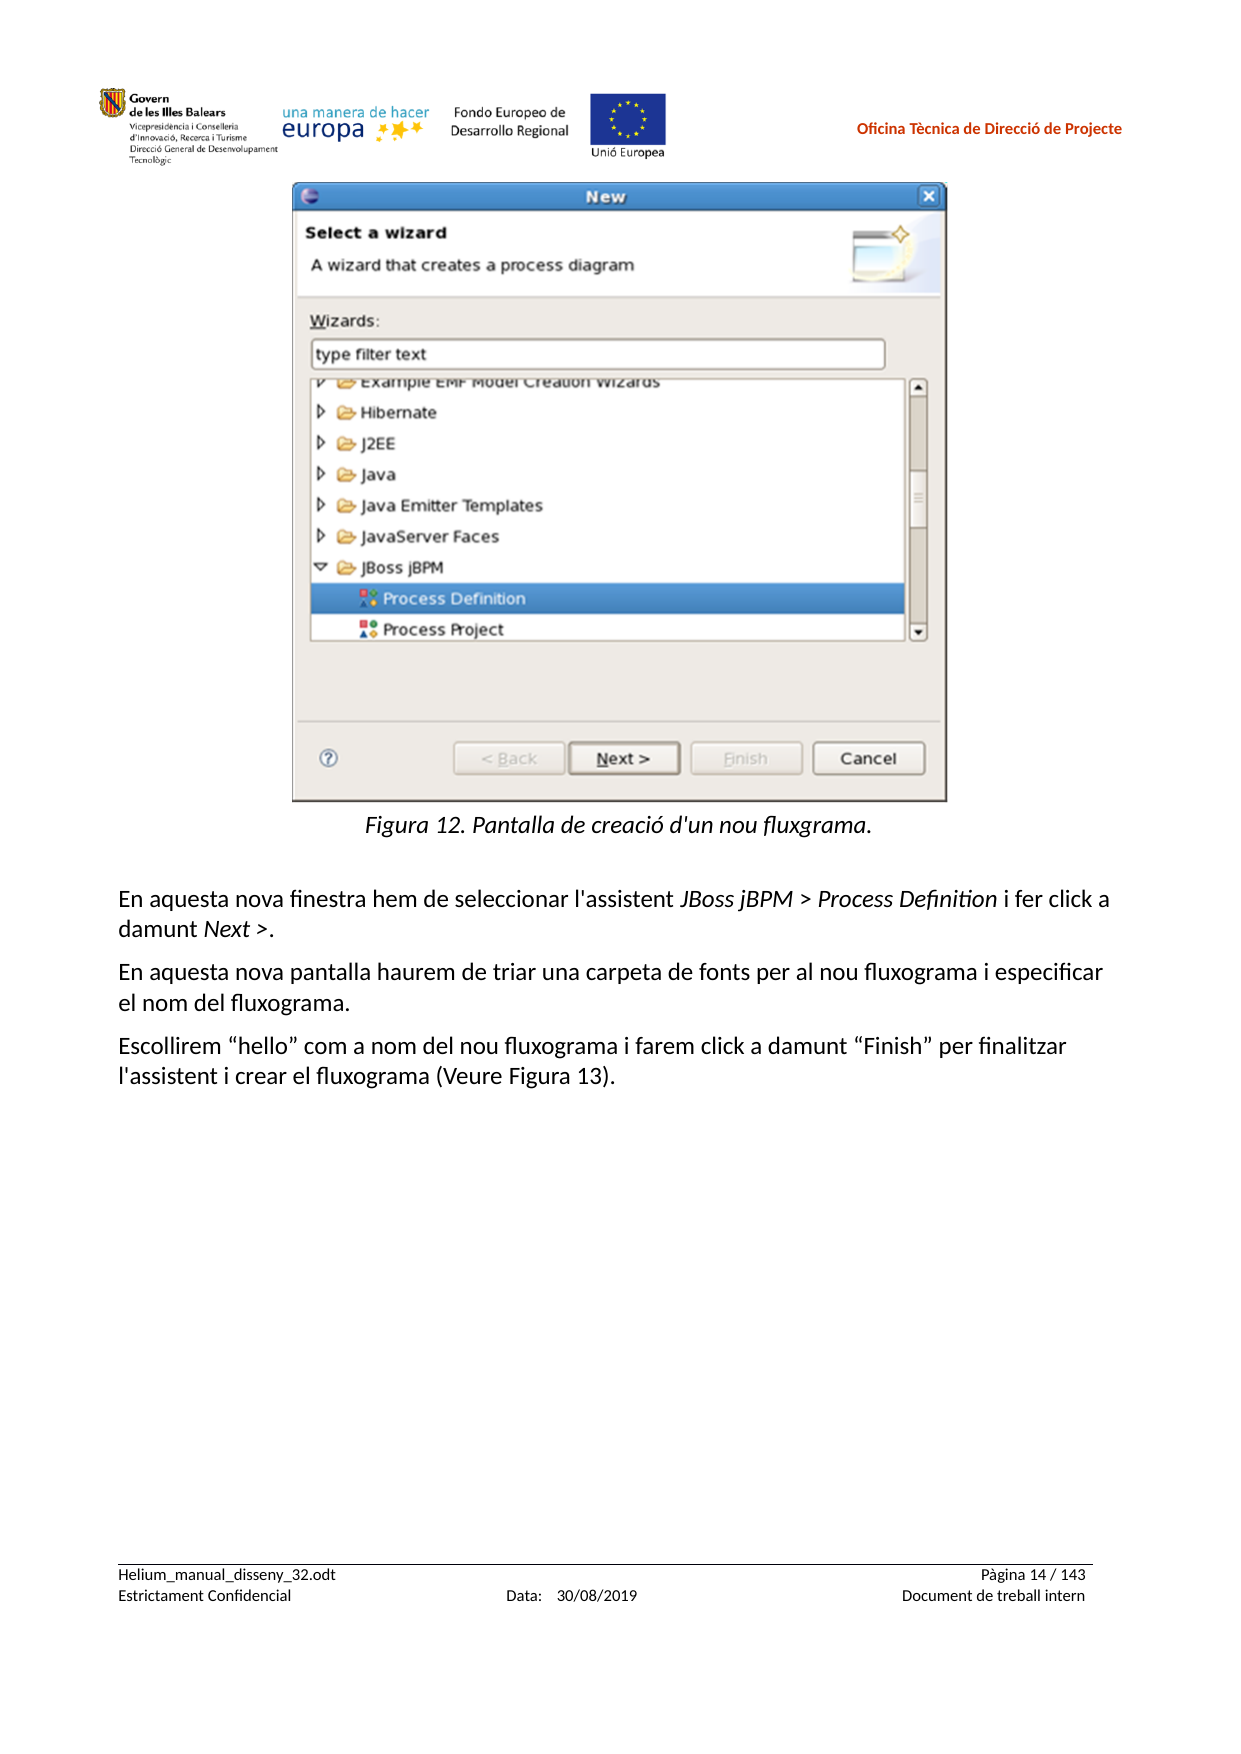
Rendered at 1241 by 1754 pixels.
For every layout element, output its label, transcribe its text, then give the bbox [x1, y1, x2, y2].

text En aquesta nova finestra hem de seleccionar l'assistent JBoss jBPM > Process Definition i fer click a damunt Next >. [118, 883, 1122, 944]
text Figura 12. Pantalla de creació d'un nou fluxgrama. [290, 810, 950, 840]
picture [290, 180, 950, 810]
picture [99, 87, 668, 166]
text Escollirem “hello” com a nom del nou fluxograma i farem click a damunt “Finish” per finalitzar l'assistent i crear el fluxograma (Veure Figura 13). [118, 1030, 1122, 1091]
text En aquesta nova pantalla haurem de triar una carpeta de fonts per al nou fluxograma i especificar el nom del fluxograma. [118, 956, 1122, 1017]
